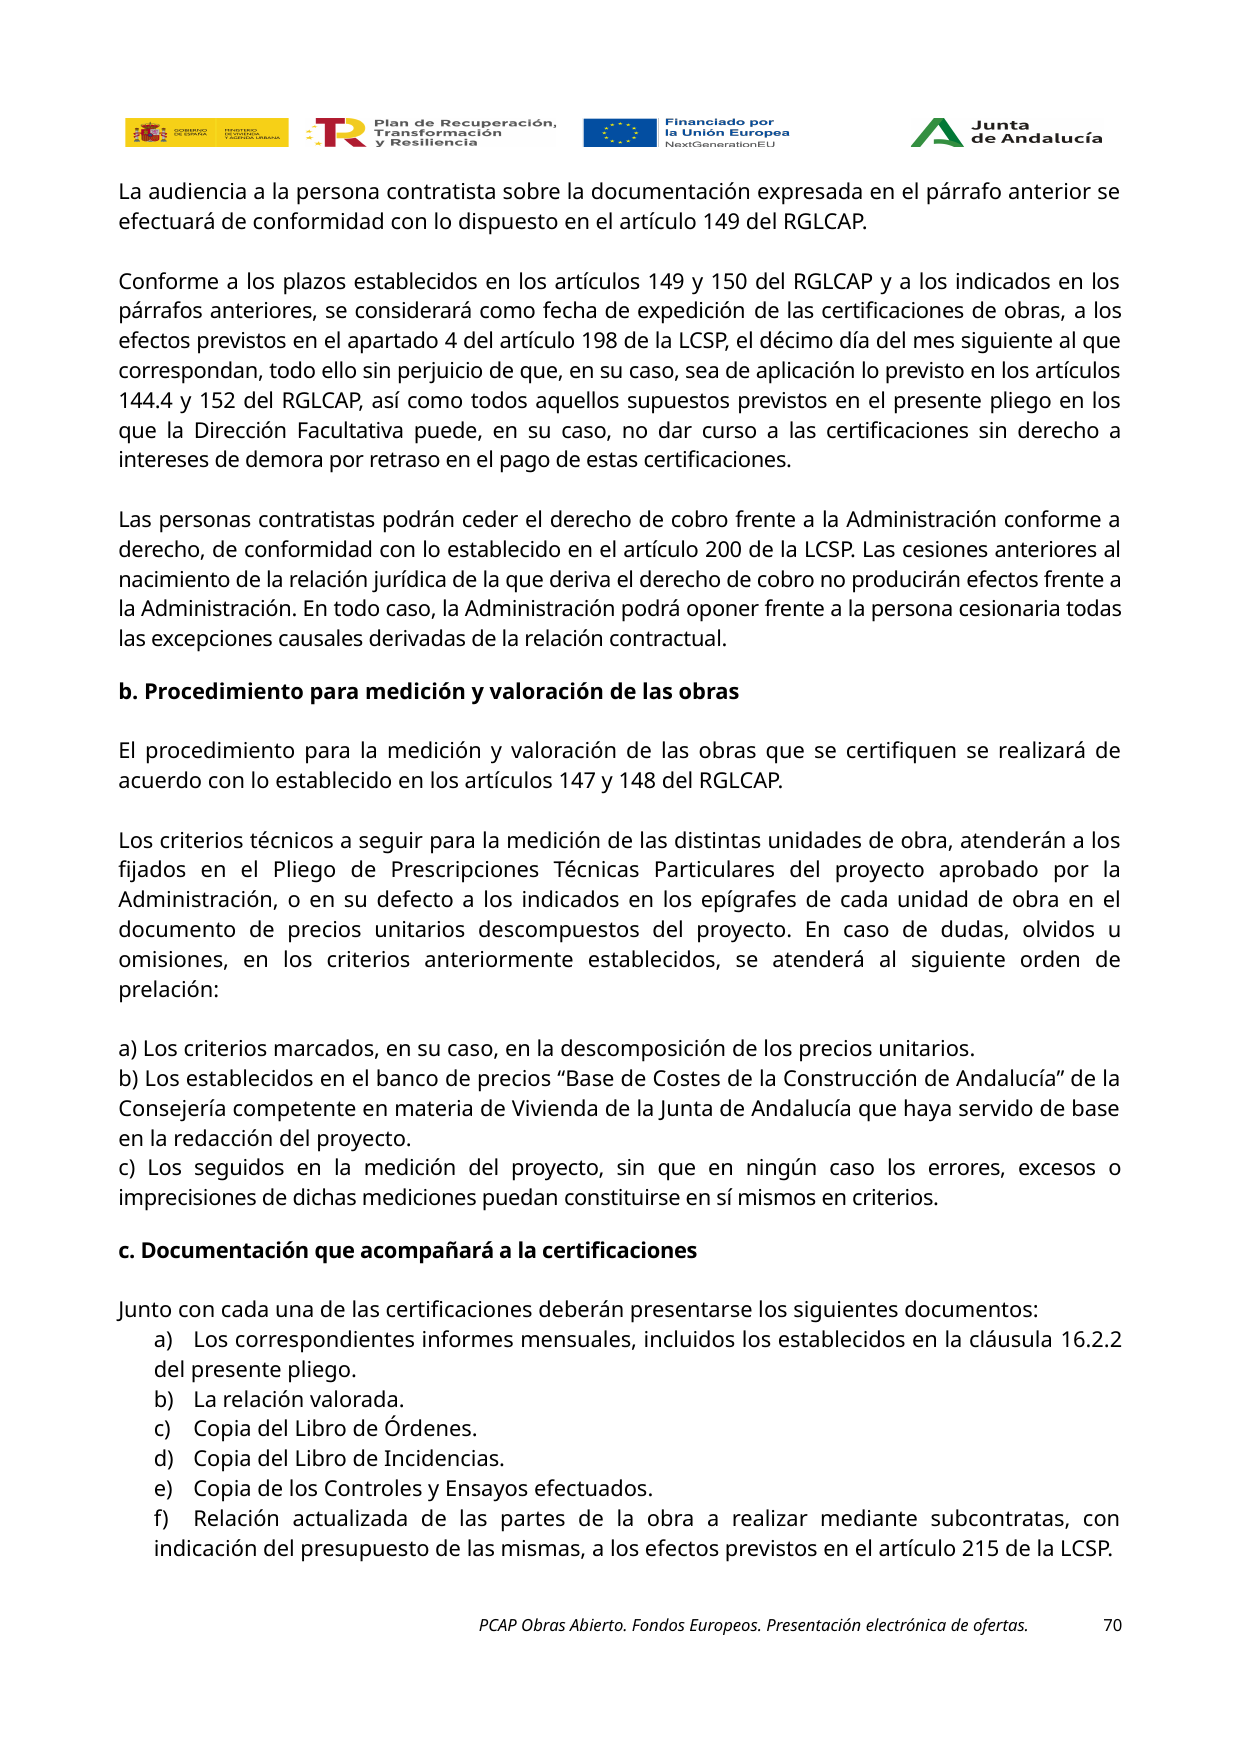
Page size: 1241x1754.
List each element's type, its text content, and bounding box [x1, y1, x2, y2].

list Los correspondientes informes mensuales, incluidos los establecidos en la cláusula 16.2.2 del presente pliego. [153, 1324, 1122, 1384]
text Las personas contratistas podrán ceder el derecho de cobro frente a la Administración conforme a derecho, de conformidad con lo establecido en el artículo 200 de la LCSP. Las cesiones anteriores al nacimiento de la relación jurídica de la que deriva el derecho de cobro no producirán efectos frente a la Administración. En todo caso, la Administración podrá oponer frente a la persona cesionaria todas las excepciones causales derivadas de la relación contractual. [118, 504, 1122, 653]
text Los criterios técnicos a seguir para la medición de las distintas unidades de obra, atenderán a los fijados en el Pliego de Prescripciones Técnicas Particulares del proyecto aprobado por la Administración, o en su defecto a los indicados en los epígrafes de cada unidad de obra en el documento de precios unitarios descompuestos del proyecto. En caso de dudas, olvidos u omisiones, en los criterios anteriormente establecidos, se atenderá al siguiente orden de prelación: [118, 825, 1122, 1003]
text La audiencia a la persona contratista sobre la documentación expresada en el párrafo anterior se efectuará de conformidad con lo dispuesto en el artículo 149 del RGLCAP. [118, 176, 1122, 236]
text Conforme a los plazos establecidos en los artículos 149 y 150 del RGLCAP y a los indicados en los párrafos anteriores, se considerará como fecha de expedición de las certificaciones de obras, a los efectos previstos en el apartado 4 del artículo 198 de la LCSP, el décimo día del mes siguiente al que correspondan, todo ello sin perjuicio de que, en su caso, sea de aplicación lo previsto en los artículos 144.4 y 152 del RGLCAP, así como todos aquellos supuestos previstos en el presente pliego en los que la Dirección Facultativa puede, en su caso, no dar curso a las certificaciones sin derecho a intereses de demora por retraso en el pago de estas certificaciones. [118, 266, 1122, 474]
picture [125, 118, 289, 147]
text b. Procedimiento para medición y valoración de las obras [118, 676, 1122, 706]
text El procedimiento para la medición y valoración de las obras que se certifiquen se realizará de acuerdo con lo establecido en los artículos 147 y 148 del RGLCAP. [118, 735, 1122, 795]
list Copia de los Controles y Ensayos efectuados. [153, 1473, 1122, 1503]
list Relación actualizada de las partes de la obra a realizar mediante subcontratas, con indicación del presupuesto de las mismas, a los efectos previstos en el artículo 215 de la LCSP. [153, 1503, 1122, 1562]
list c) Los seguidos en la medición del proyecto, sin que en ningún caso los errores, excesos o imprecisiones de dichas mediciones puedan constituirse en sí mismos en criterios. [118, 1152, 1122, 1212]
list b) Los establecidos en el banco de precios “Base de Costes de la Construcción de Andalucía” de la Consejería competente en materia de Vivienda de la Junta de Andalucía que haya servido de base en la redacción del proyecto. [118, 1063, 1122, 1152]
list a) Los criterios marcados, en su caso, en la descomposición de los precios unitarios. [118, 1033, 1122, 1063]
picture [910, 118, 1104, 147]
list Copia del Libro de Incidencias. [153, 1443, 1122, 1473]
text c. Documentación que acompañará a la certificaciones [118, 1235, 1122, 1264]
picture [305, 118, 557, 147]
list La relación valorada. [153, 1384, 1122, 1413]
list Copia del Libro de Órdenes. [153, 1413, 1122, 1443]
picture [582, 118, 793, 147]
text Junto con cada una de las certificaciones deberán presentarse los siguientes documentos: [118, 1294, 1122, 1324]
